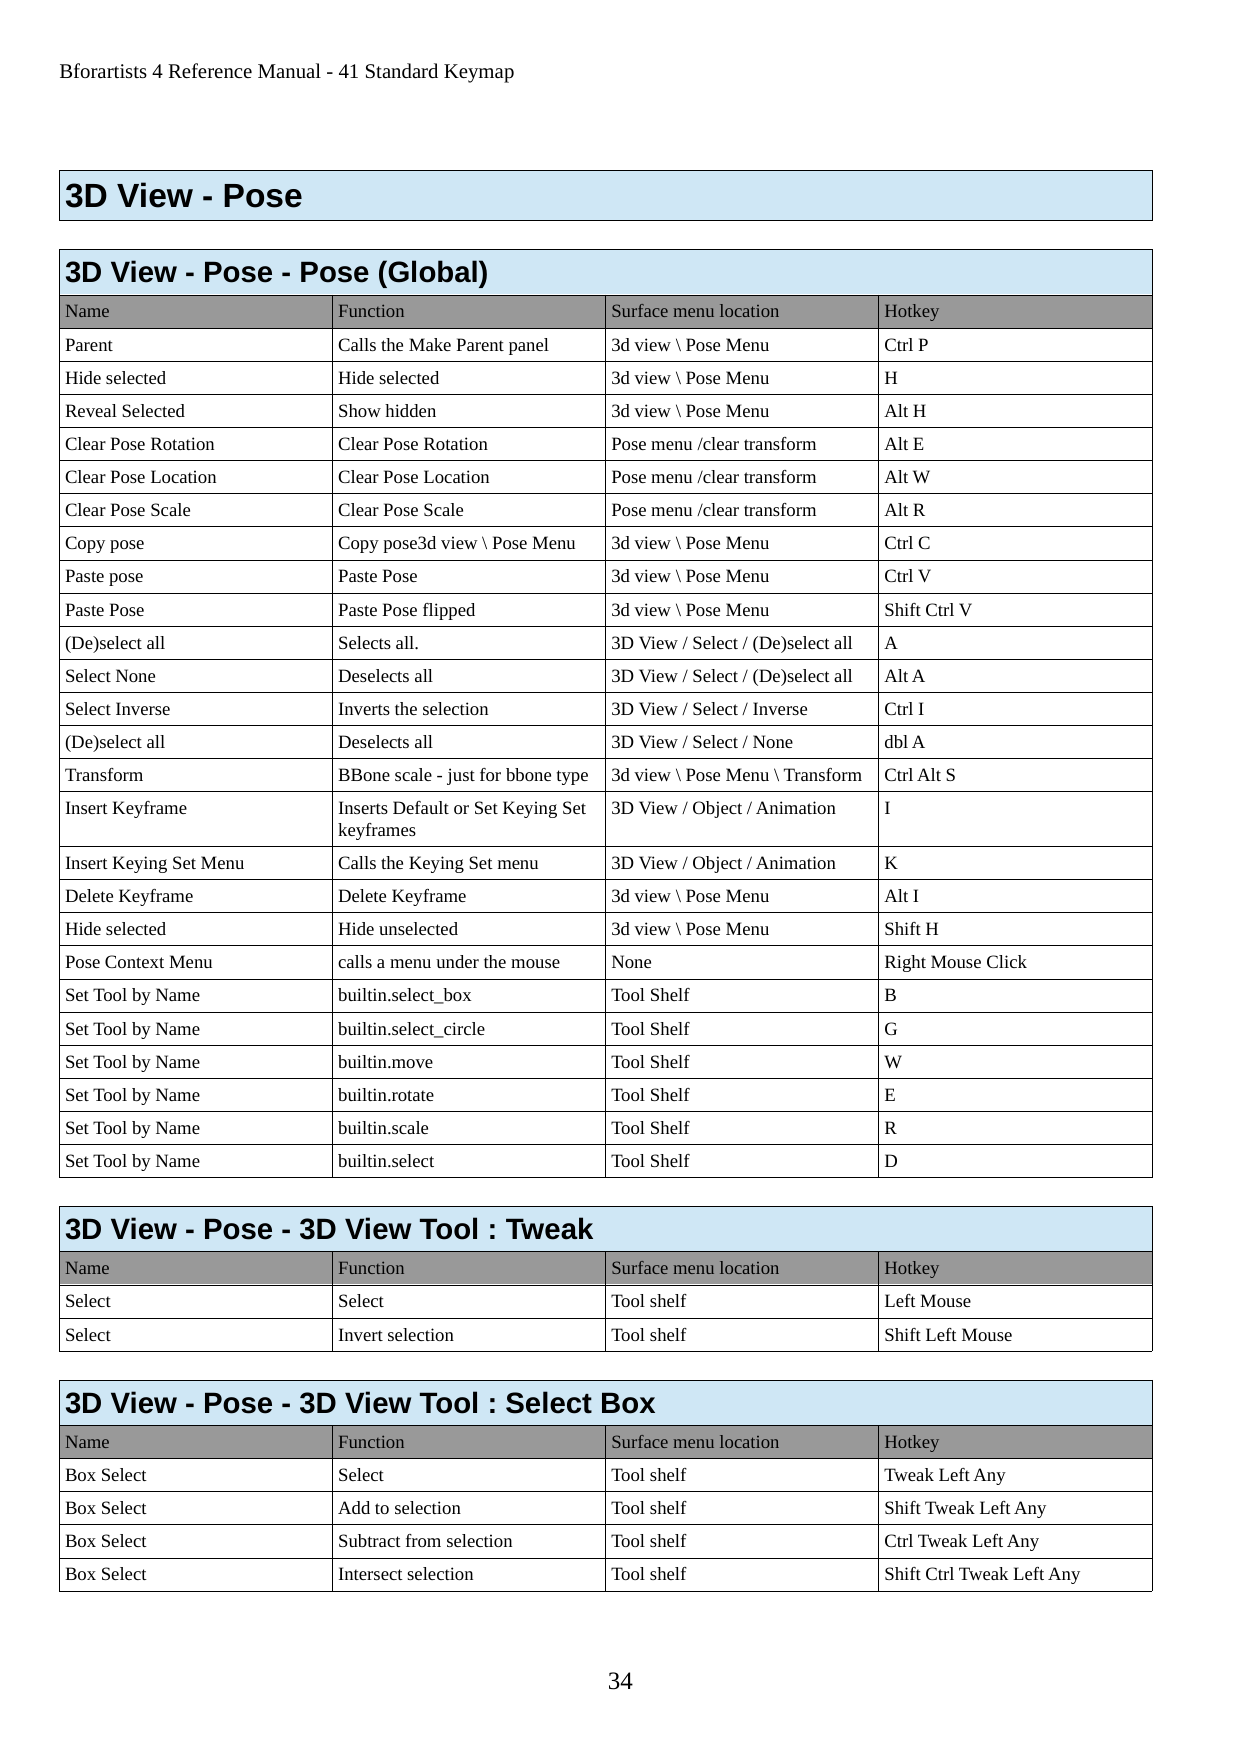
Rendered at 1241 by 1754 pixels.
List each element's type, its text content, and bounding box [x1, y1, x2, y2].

table_cell Alt W [879, 461, 1152, 493]
table_cell Show hidden [333, 395, 605, 427]
table_header 3D View - Pose [60, 171, 1152, 220]
table_cell dbl A [879, 726, 1152, 758]
table_cell Tool shelf [606, 1559, 878, 1591]
table_cell 3D View / Select / Inverse [606, 693, 878, 725]
table_cell Calls the Make Parent panel [333, 329, 605, 361]
table_header 3D View - Pose - 3D View Tool : Select Box [60, 1381, 1152, 1425]
table_cell Tool shelf [606, 1492, 878, 1524]
table_cell builtin.scale [333, 1112, 605, 1144]
table_cell Reveal Selected [60, 395, 332, 427]
table_cell Name [60, 296, 332, 328]
table_cell B [879, 980, 1152, 1012]
table_cell Insert Keying Set Menu [60, 847, 332, 879]
table_cell Alt E [879, 428, 1152, 460]
table_cell Select [60, 1286, 332, 1318]
table_cell Ctrl V [879, 561, 1152, 593]
table_cell Invert selection [333, 1319, 605, 1351]
table_cell Alt R [879, 494, 1152, 526]
table_header 3D View - Pose - 3D View Tool : Tweak [60, 1207, 1152, 1251]
table_cell Pose menu /clear transform [606, 494, 878, 526]
table_cell 3d view \ Pose Menu [606, 527, 878, 559]
table_cell Function [333, 1252, 605, 1284]
table_cell Alt I [879, 880, 1152, 912]
table_cell calls a menu under the mouse [333, 946, 605, 978]
table_cell Select Inverse [60, 693, 332, 725]
table_cell Clear Pose Rotation [333, 428, 605, 460]
table_cell builtin.select_box [333, 980, 605, 1012]
table_cell Box Select [60, 1492, 332, 1524]
table_cell 3D View / Object / Animation [606, 847, 878, 879]
table_cell Deselects all [333, 660, 605, 692]
table_cell Select [60, 1319, 332, 1351]
table_cell Tool Shelf [606, 1013, 878, 1045]
table_cell 3d view \ Pose Menu [606, 880, 878, 912]
table_cell Ctrl I [879, 693, 1152, 725]
table_cell Delete Keyframe [60, 880, 332, 912]
table_header 3D View - Pose - Pose (Global) [60, 250, 1152, 294]
table_cell Tweak Left Any [879, 1459, 1152, 1491]
table_cell builtin.rotate [333, 1079, 605, 1111]
table_cell (De)select all [60, 726, 332, 758]
table_cell A [879, 627, 1152, 659]
table_cell Hide selected [333, 362, 605, 394]
table_cell Delete Keyframe [333, 880, 605, 912]
table_cell 3d view \ Pose Menu [606, 561, 878, 593]
table_cell Function [333, 296, 605, 328]
table_cell Set Tool by Name [60, 1079, 332, 1111]
table_cell Pose Context Menu [60, 946, 332, 978]
table_cell Selects all. [333, 627, 605, 659]
table_cell Hotkey [879, 1252, 1152, 1284]
table_cell 3d view \ Pose Menu [606, 594, 878, 626]
table_cell Set Tool by Name [60, 1145, 332, 1177]
table_cell Intersect selection [333, 1559, 605, 1591]
table_cell 3d view \ Pose Menu [606, 329, 878, 361]
table_cell Clear Pose Location [333, 461, 605, 493]
table_cell Select [333, 1459, 605, 1491]
table_cell Paste Pose [333, 561, 605, 593]
table_cell I [879, 792, 1152, 846]
table_cell Set Tool by Name [60, 1112, 332, 1144]
table_cell Box Select [60, 1525, 332, 1557]
table_cell Surface menu location [606, 296, 878, 328]
table_cell Clear Pose Scale [333, 494, 605, 526]
table_cell 3d view \ Pose Menu [606, 362, 878, 394]
table_cell K [879, 847, 1152, 879]
table_cell Shift Ctrl Tweak Left Any [879, 1559, 1152, 1591]
table_cell builtin.move [333, 1046, 605, 1078]
table_cell Hotkey [879, 1426, 1152, 1458]
table_cell Tool Shelf [606, 1079, 878, 1111]
table_cell Calls the Keying Set menu [333, 847, 605, 879]
table_cell (De)select all [60, 627, 332, 659]
table_cell Add to selection [333, 1492, 605, 1524]
table_cell Set Tool by Name [60, 1046, 332, 1078]
table_cell R [879, 1112, 1152, 1144]
table_cell Tool shelf [606, 1319, 878, 1351]
table_cell Clear Pose Scale [60, 494, 332, 526]
table_cell H [879, 362, 1152, 394]
table_cell Deselects all [333, 726, 605, 758]
table_cell 3D View / Select / (De)select all [606, 660, 878, 692]
table_cell Tool Shelf [606, 1145, 878, 1177]
table_cell Paste pose [60, 561, 332, 593]
table_cell Tool Shelf [606, 1112, 878, 1144]
table_cell W [879, 1046, 1152, 1078]
table_cell Ctrl Tweak Left Any [879, 1525, 1152, 1557]
table_cell Pose menu /clear transform [606, 461, 878, 493]
table_cell Shift Tweak Left Any [879, 1492, 1152, 1524]
table_cell Name [60, 1426, 332, 1458]
table_cell Hide selected [60, 913, 332, 945]
table_cell Surface menu location [606, 1426, 878, 1458]
table_cell D [879, 1145, 1152, 1177]
table_cell E [879, 1079, 1152, 1111]
table_cell Tool shelf [606, 1286, 878, 1318]
table_cell Parent [60, 329, 332, 361]
table_cell BBone scale - just for bbone type [333, 759, 605, 791]
table_cell Shift H [879, 913, 1152, 945]
table_cell Copy pose [60, 527, 332, 559]
table_cell Set Tool by Name [60, 1013, 332, 1045]
table_cell Subtract from selection [333, 1525, 605, 1557]
table_cell Alt A [879, 660, 1152, 692]
table_cell Ctrl P [879, 329, 1152, 361]
table_cell builtin.select [333, 1145, 605, 1177]
table_cell Left Mouse [879, 1286, 1152, 1318]
table_cell Select [333, 1286, 605, 1318]
table_cell 3D View / Select / None [606, 726, 878, 758]
table_cell Surface menu location [606, 1252, 878, 1284]
table_cell Box Select [60, 1459, 332, 1491]
table_cell Tool shelf [606, 1459, 878, 1491]
table_cell Paste Pose [60, 594, 332, 626]
table_cell Clear Pose Rotation [60, 428, 332, 460]
table_cell Tool shelf [606, 1525, 878, 1557]
table_cell Tool Shelf [606, 1046, 878, 1078]
table_cell Transform [60, 759, 332, 791]
table_cell Pose menu /clear transform [606, 428, 878, 460]
table_cell Set Tool by Name [60, 980, 332, 1012]
table_cell Shift Left Mouse [879, 1319, 1152, 1351]
table_cell None [606, 946, 878, 978]
table_cell builtin.select_circle [333, 1013, 605, 1045]
table_cell Alt H [879, 395, 1152, 427]
table_cell Insert Keyframe [60, 792, 332, 846]
table_cell Function [333, 1426, 605, 1458]
table_cell Right Mouse Click [879, 946, 1152, 978]
table_cell Shift Ctrl V [879, 594, 1152, 626]
table_cell Ctrl Alt S [879, 759, 1152, 791]
table_cell Hotkey [879, 296, 1152, 328]
table_cell Clear Pose Location [60, 461, 332, 493]
table_cell Name [60, 1252, 332, 1284]
table_cell Paste Pose flipped [333, 594, 605, 626]
table_cell Copy pose3d view \ Pose Menu [333, 527, 605, 559]
table_cell 3D View / Object / Animation [606, 792, 878, 846]
table_cell Inverts the selection [333, 693, 605, 725]
table_cell 3d view \ Pose Menu [606, 395, 878, 427]
table_cell Tool Shelf [606, 980, 878, 1012]
table_cell Hide unselected [333, 913, 605, 945]
table_cell Ctrl C [879, 527, 1152, 559]
table_cell G [879, 1013, 1152, 1045]
table_cell Hide selected [60, 362, 332, 394]
table_cell 3d view \ Pose Menu \ Transform [606, 759, 878, 791]
table_cell Select None [60, 660, 332, 692]
table_cell 3d view \ Pose Menu [606, 913, 878, 945]
table_cell Inserts Default or Set Keying Set keyframes [333, 792, 605, 846]
table_cell Box Select [60, 1559, 332, 1591]
table_cell 3D View / Select / (De)select all [606, 627, 878, 659]
